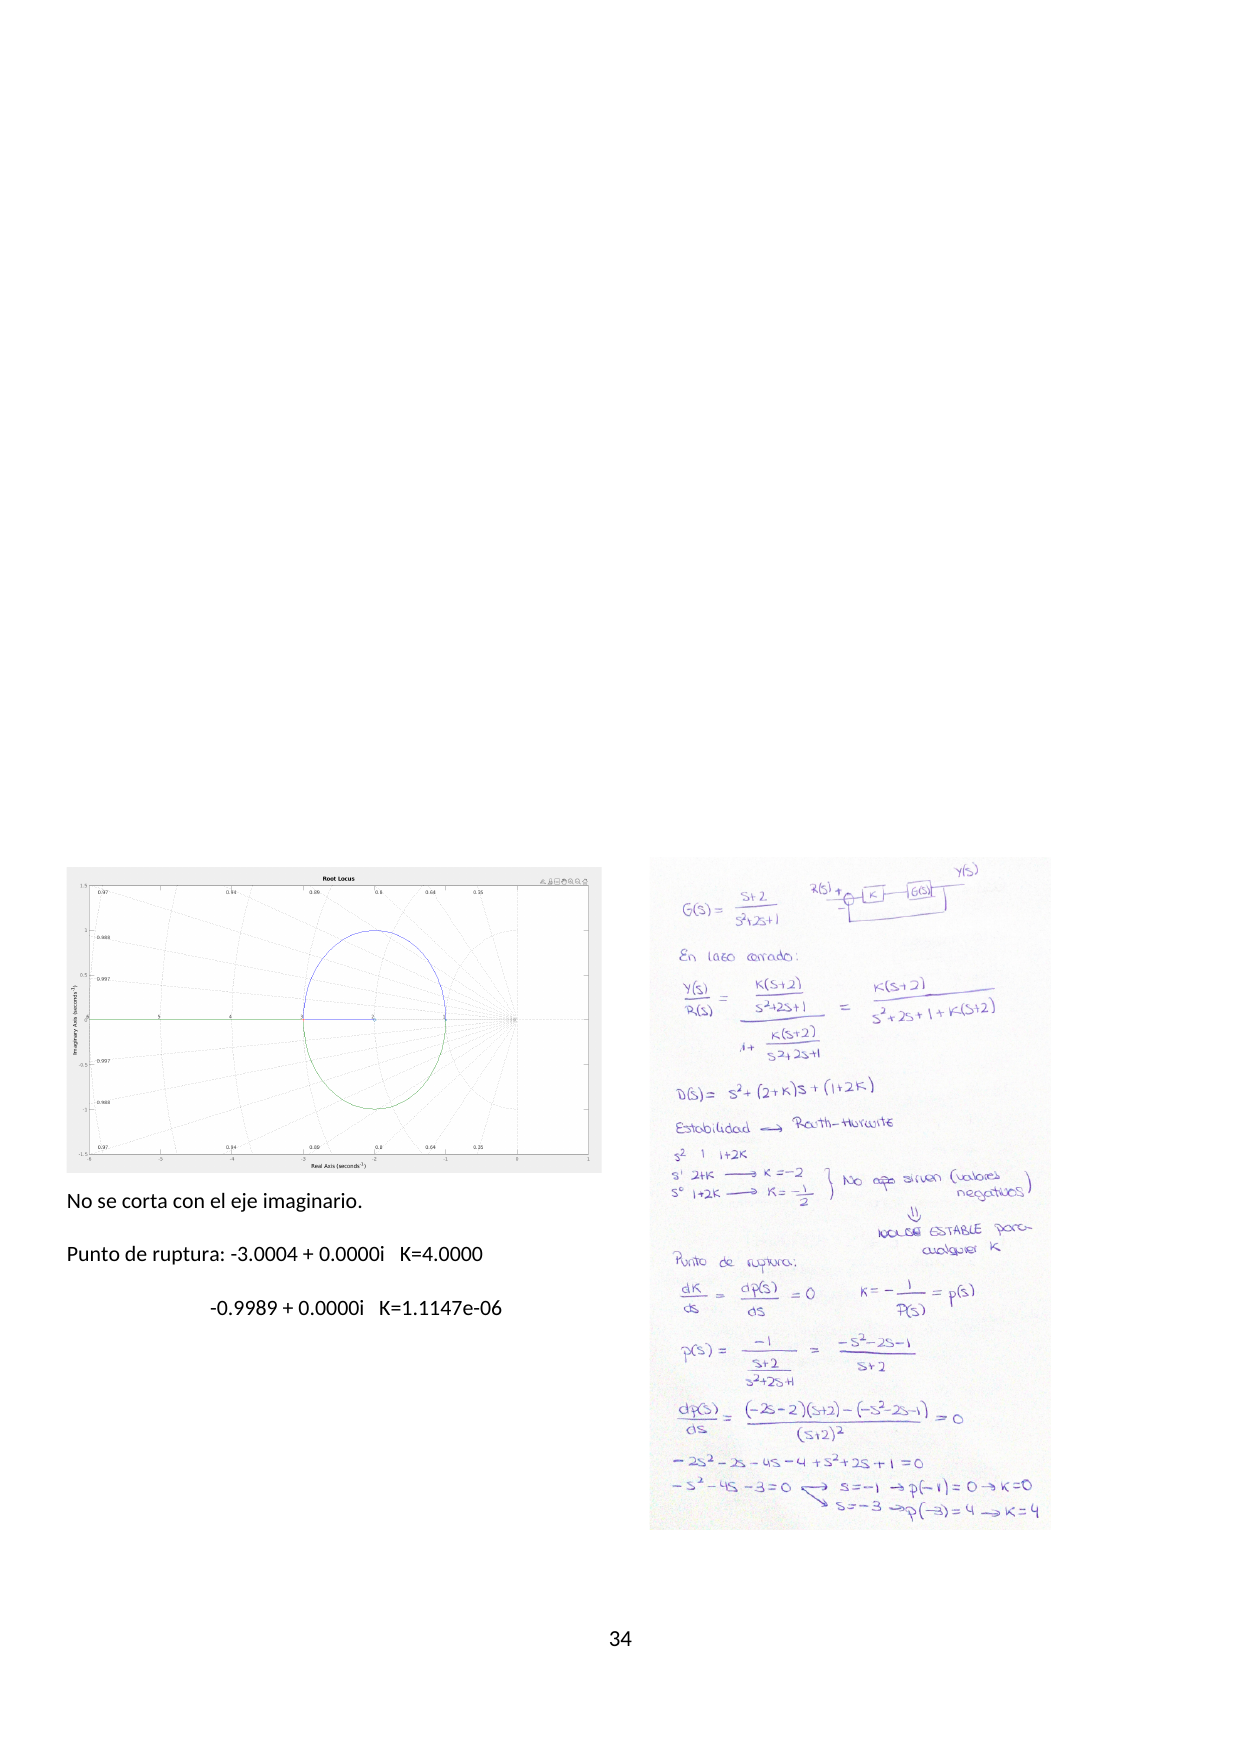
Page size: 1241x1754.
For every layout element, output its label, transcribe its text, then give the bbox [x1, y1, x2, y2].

picture [649, 857, 1051, 1530]
text No se corta con el eje imaginario. [67, 1173, 602, 1213]
text -0.9989 + 0.0000i K=1.1147e-06 [67, 1294, 602, 1321]
picture [66, 867, 602, 1173]
text Punto de ruptura: -3.0004 + 0.0000i K=4.0000 [67, 1241, 602, 1267]
